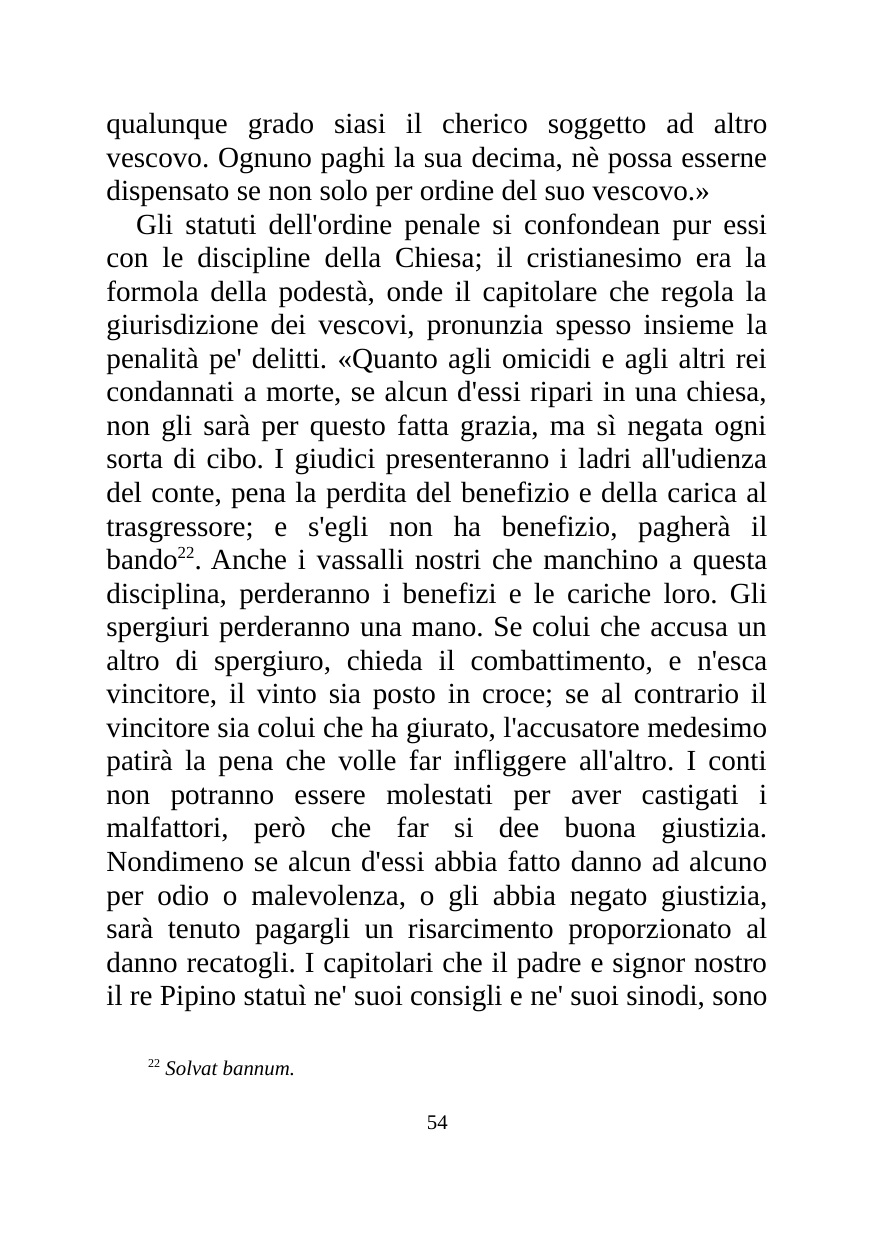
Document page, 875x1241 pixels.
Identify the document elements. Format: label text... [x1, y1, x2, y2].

text Solvat bannum. [106, 1056, 768, 1080]
text qualunque grado siasi il cherico soggetto ad altro vescovo. Ognuno paghi la sua decima, nè possa esserne dispensato se non solo per ordine del suo vescovo.» [106, 106, 768, 207]
text Gli statuti dell'ordine penale si confondean pur essi con le discipline della Chiesa; il cristianesimo era la formola della podestà, onde il capitolare che regola la giurisdizione dei vescovi, pronunzia spesso insieme la penalità pe' delitti. «Quanto agli omicidi e agli altri rei condannati a morte, se alcun d'essi ripari in una chiesa, non gli sarà per questo fatta grazia, ma sì negata ogni sorta di cibo. I giudici presenteranno i ladri all'udienza del conte, pena la perdita del benefizio e della carica al trasgressore; e s'egli non ha benefizio, pagherà il bando. Anche i vassalli nostri che manchino a questa disciplina, perderanno i benefizi e le cariche loro. Gli spergiuri perderanno una mano. Se colui che accusa un altro di spergiuro, chieda il combattimento, e n'esca vincitore, il vinto sia posto in croce; se al contrario il vincitore sia colui che ha giurato, l'accusatore medesimo patirà la pena che volle far infliggere all'altro. I conti non potranno essere molestati per aver castigati i malfattori, però che far si dee buona giustizia. Nondimeno se alcun d'essi abbia fatto danno ad alcuno per odio o malevolenza, o gli abbia negato giustizia, sarà tenuto pagargli un risarcimento proporzionato al danno recatogli. I capitolari che il padre e signor nostro il re Pipino statuì ne' suoi consigli e ne' suoi sinodi, sono [106, 207, 768, 1012]
